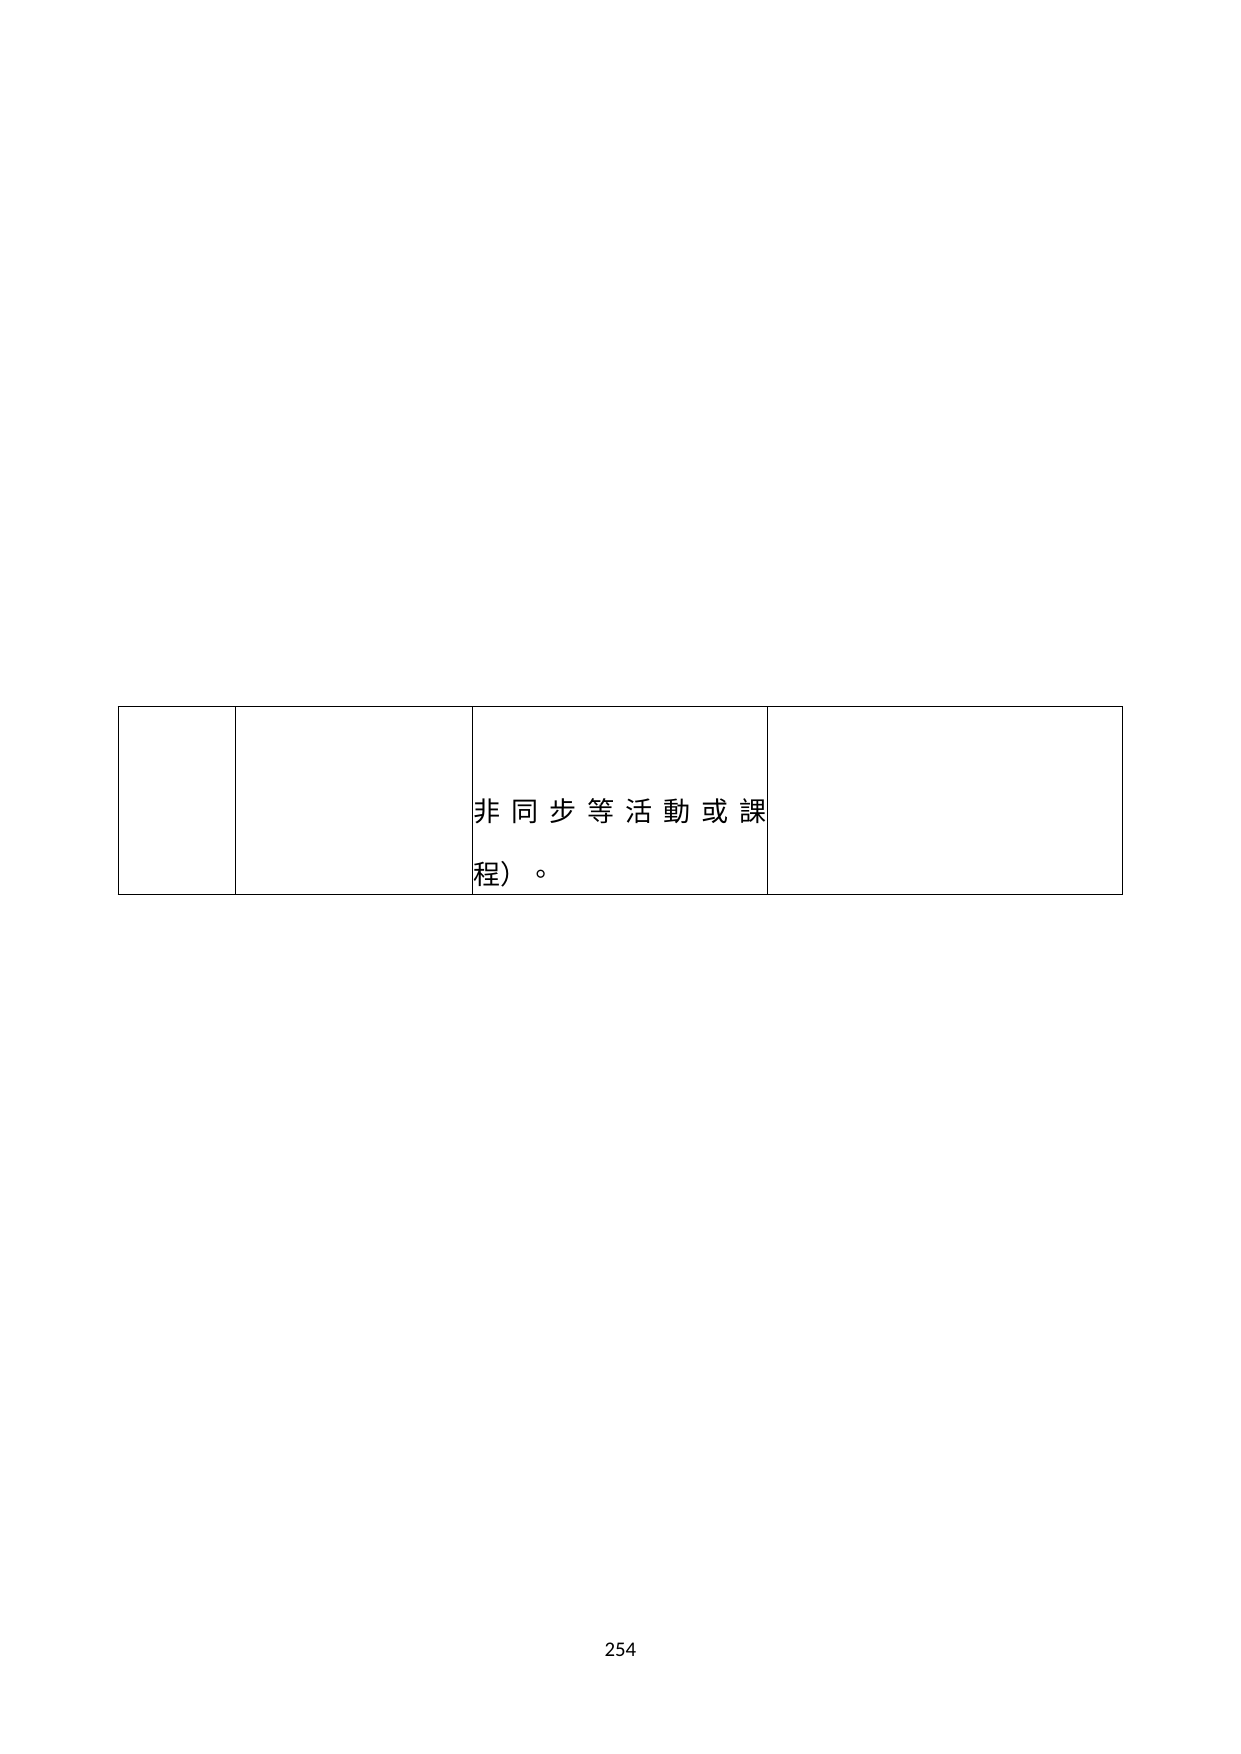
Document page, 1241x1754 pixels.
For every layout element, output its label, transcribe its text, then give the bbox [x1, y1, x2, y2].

table_cell 非同步等活動或課程）。 [473, 707, 767, 893]
table_cell [768, 707, 1122, 893]
table_cell [236, 707, 472, 893]
table_cell [119, 707, 235, 893]
